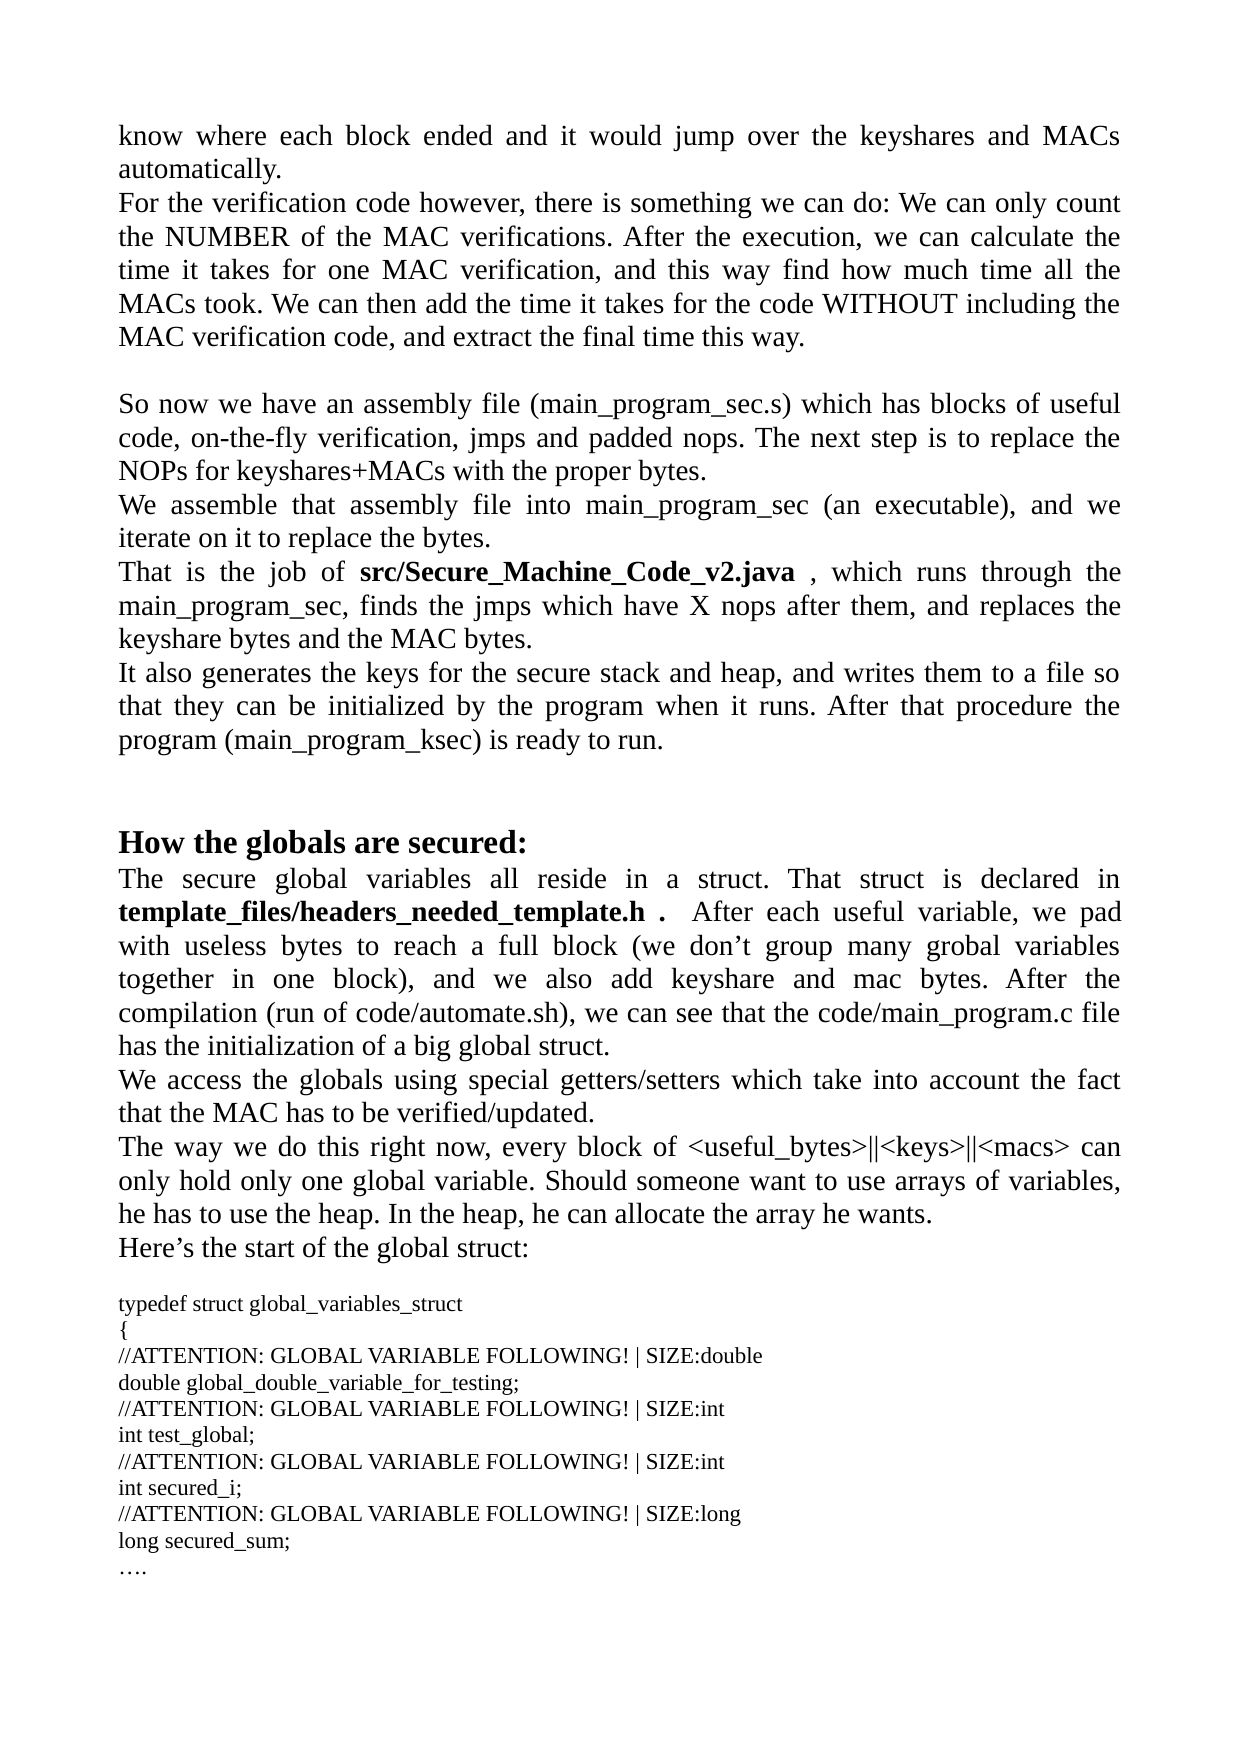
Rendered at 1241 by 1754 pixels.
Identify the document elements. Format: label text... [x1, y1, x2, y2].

text So now we have an assembly file (main_program_sec.s) which has blocks of useful code, on-the-fly verification, jmps and padded nops. The next step is to replace the NOPs for keyshares+MACs with the proper bytes. [118, 386, 1122, 487]
text Here’s the start of the global struct: [118, 1230, 1122, 1263]
text We assemble that assembly file into main_program_sec (an executable), and we iterate on it to replace the bytes. [118, 487, 1122, 554]
text For the verification code however, there is something we can do: We can only count the NUMBER of the MAC verifications. After the execution, we can calculate the time it takes for one MAC verification, and this way find how much time all the MACs took. We can then add the time it takes for the code WITHOUT including the MAC verification code, and extract the final time this way. [118, 185, 1122, 353]
text double global_double_variable_for_testing; [118, 1369, 1122, 1395]
text //ATTENTION: GLOBAL VARIABLE FOLLOWING! | SIZE:double [118, 1342, 1122, 1369]
text int secured_i; [118, 1474, 1122, 1501]
text //ATTENTION: GLOBAL VARIABLE FOLLOWING! | SIZE:int [118, 1448, 1122, 1474]
text It also generates the keys for the secure stack and heap, and writes them to a file so that they can be initialized by the program when it runs. After that procedure the program (main_program_ksec) is ready to run. [118, 655, 1122, 755]
text The secure global variables all reside in a struct. That struct is declared in template_files/headers_needed_template.h . After each useful variable, we pad with useless bytes to reach a full block (we don’t group many grobal variables together in one block), and we also add keyshare and mac bytes. After the compilation (run of code/automate.sh), we can see that the code/main_program.c file has the initialization of a big global struct. [118, 861, 1122, 1062]
text //ATTENTION: GLOBAL VARIABLE FOLLOWING! | SIZE:long [118, 1501, 1122, 1527]
text know where each block ended and it would jump over the keyshares and MACs automatically. [118, 118, 1122, 185]
text The way we do this right now, every block of <useful_bytes>||<keys>||<macs> can only hold only one global variable. Should someone want to use arrays of variables, he has to use the heap. In the heap, he can allocate the array he wants. [118, 1129, 1122, 1230]
text typedef struct global_variables_struct [118, 1290, 1122, 1316]
text We access the globals using special getters/setters which take into account the fact that the MAC has to be verified/updated. [118, 1062, 1122, 1129]
text How the globals are secured: [118, 822, 1122, 861]
text { [118, 1316, 1122, 1342]
text …. [118, 1553, 1122, 1579]
text int test_global; [118, 1421, 1122, 1448]
text long secured_sum; [118, 1527, 1122, 1553]
text //ATTENTION: GLOBAL VARIABLE FOLLOWING! | SIZE:int [118, 1395, 1122, 1421]
text That is the job of src/Secure_Machine_Code_v2.java , which runs through the main_program_sec, finds the jmps which have X nops after them, and replaces the keyshare bytes and the MAC bytes. [118, 554, 1122, 655]
